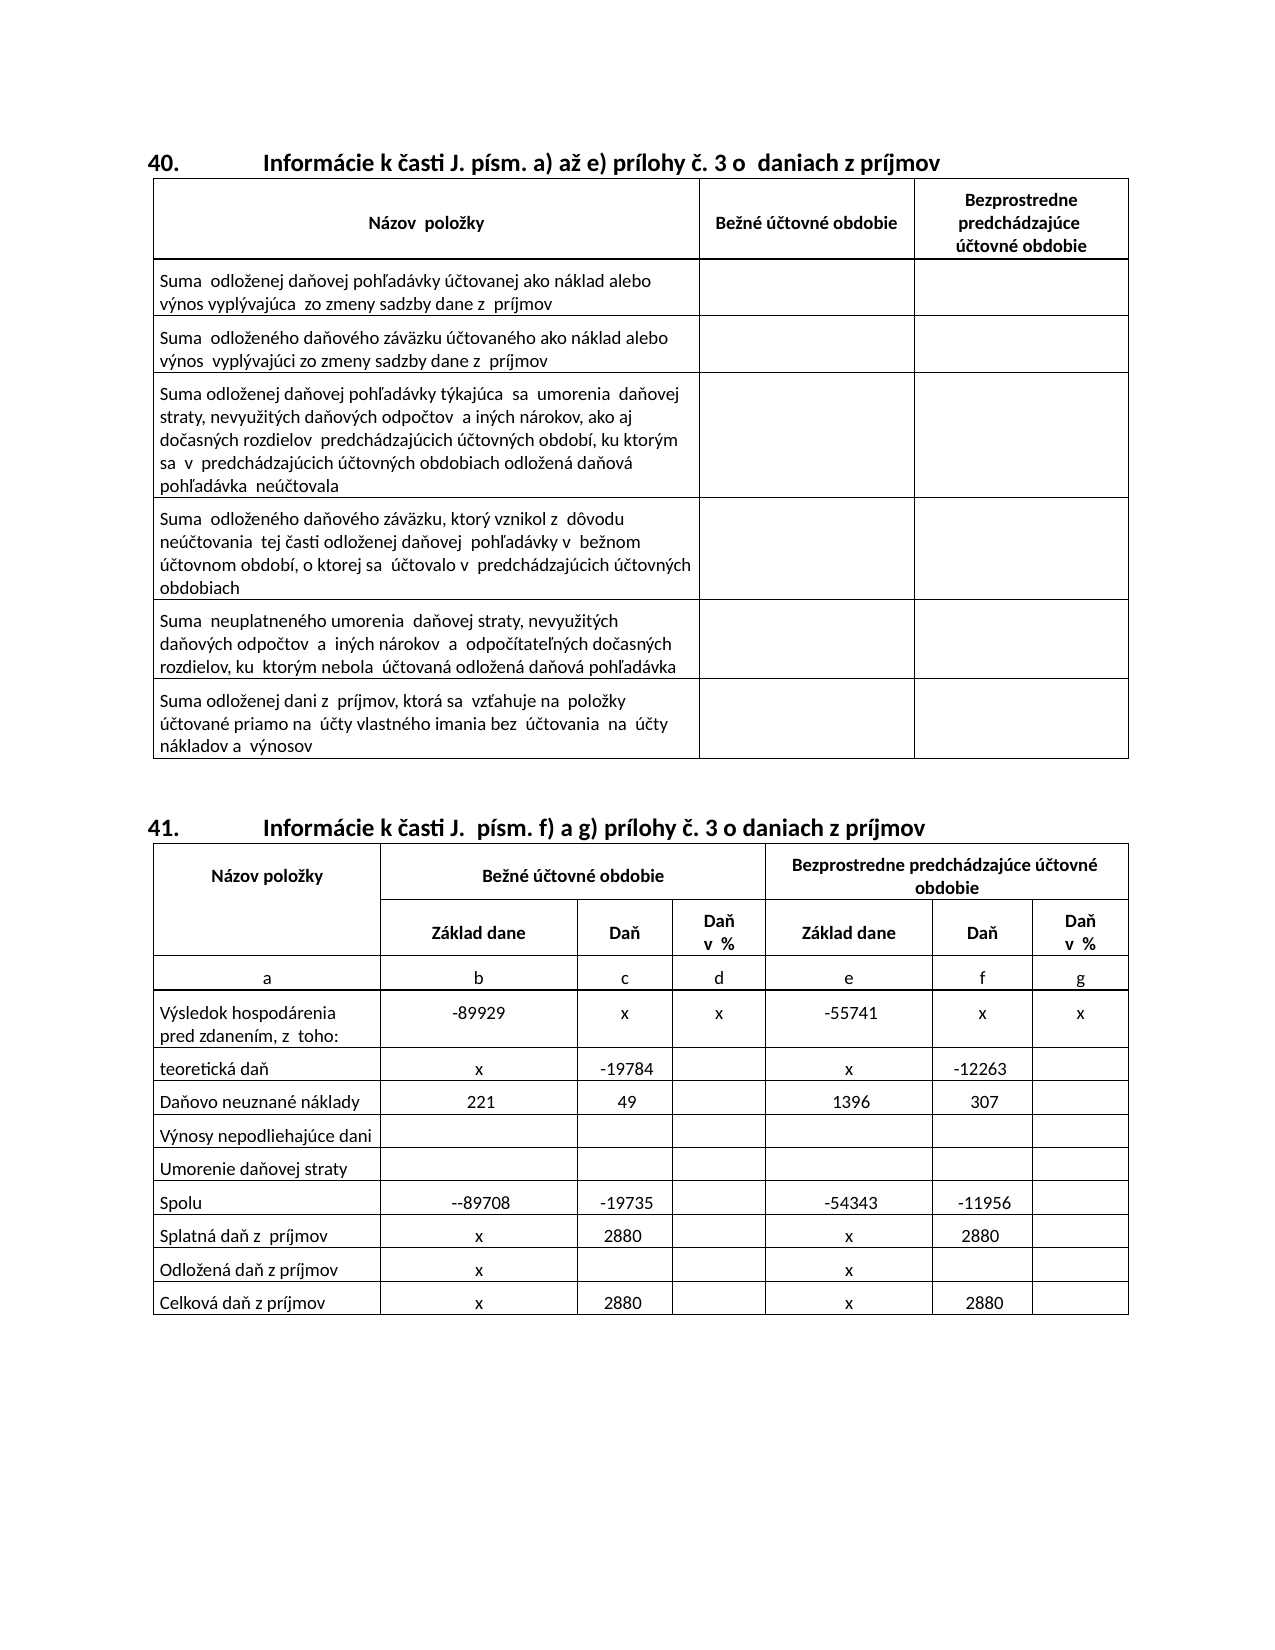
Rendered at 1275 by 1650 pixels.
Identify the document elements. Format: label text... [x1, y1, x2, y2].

table_cell x [766, 1282, 932, 1314]
table_cell b [381, 956, 577, 989]
table_cell [381, 1115, 577, 1147]
table_cell [915, 679, 1128, 757]
table_cell [1033, 1181, 1128, 1214]
table_cell 2880 [933, 1215, 1032, 1247]
table_cell d [673, 956, 765, 989]
table_cell [915, 316, 1128, 372]
table_cell [673, 1181, 765, 1214]
table_cell [154, 899, 380, 955]
table_cell c [578, 956, 672, 989]
table_cell Suma odloženej daňovej pohľadávky týkajúca sa umorenia daňovej straty, nevyužitých daňových odpočtov a iných nárokov, ako aj dočasných rozdielov predchádzajúcich účtovných období, ku ktorým sa v predchádzajúcich účtovných obdobiach odložená daňová pohľadávka neúčtovala [154, 373, 699, 497]
table_cell Celková daň z príjmov [154, 1282, 380, 1314]
table_cell [915, 498, 1128, 599]
table_cell Daň v % [673, 900, 765, 955]
table_cell -54343 [766, 1181, 932, 1214]
table_cell 221 [381, 1081, 577, 1113]
table_cell 307 [933, 1081, 1032, 1113]
table_cell Spolu [154, 1181, 380, 1214]
table_cell 2880 [578, 1282, 672, 1314]
table_cell Daňovo neuznané náklady [154, 1081, 380, 1113]
table_cell 2880 [933, 1282, 1032, 1314]
table_cell x [673, 991, 765, 1047]
table_cell [766, 1115, 932, 1147]
table_header Bezprostredne predchádzajúce účtovné obdobie [915, 179, 1128, 257]
table_cell [933, 1248, 1032, 1281]
table_cell g [1033, 956, 1128, 989]
table_cell [1033, 1215, 1128, 1247]
table_cell Umorenie daňovej straty [154, 1148, 380, 1180]
table_cell x [381, 1282, 577, 1314]
table_cell teoretická daň [154, 1048, 380, 1080]
table_cell [673, 1248, 765, 1281]
table_cell 2880 [578, 1215, 672, 1247]
table_cell [933, 1148, 1032, 1180]
table_cell Splatná daň z príjmov [154, 1215, 380, 1247]
table_cell Suma odloženej daňovej pohľadávky účtovanej ako náklad alebo výnos vyplývajúca zo zmeny sadzby dane z príjmov [154, 260, 699, 315]
table_cell [915, 600, 1128, 678]
table_cell [673, 1148, 765, 1180]
table_header Bežné účtovné obdobie [381, 844, 765, 899]
table_cell [700, 316, 914, 372]
text 40. Informácie k časti J. písm. a) až e) prílohy č. 3 o daniach z príjmov [148, 148, 1127, 178]
table_cell x [381, 1248, 577, 1281]
table_cell f [933, 956, 1032, 989]
table_cell Suma odloženej dani z príjmov, ktorá sa vzťahuje na položky účtované priamo na účty vlastného imania bez účtovania na účty nákladov a výnosov [154, 679, 699, 757]
table_cell [700, 679, 914, 757]
table_cell Daň [933, 900, 1032, 955]
table_cell [1033, 1081, 1128, 1113]
table_cell -89929 [381, 991, 577, 1047]
table_cell [766, 1148, 932, 1180]
table_cell 1396 [766, 1081, 932, 1113]
table_cell a [154, 956, 380, 989]
table_cell x [578, 991, 672, 1047]
table_cell [1033, 1048, 1128, 1080]
table_cell Daň v % [1033, 900, 1128, 955]
table_cell x [381, 1048, 577, 1080]
table_cell --89708 [381, 1181, 577, 1214]
table_cell x [933, 991, 1032, 1047]
table_header Názov položky [154, 844, 380, 899]
table_header Bežné účtovné obdobie [700, 179, 914, 257]
table_cell [700, 260, 914, 315]
table_cell e [766, 956, 932, 989]
table_cell x [1033, 991, 1128, 1047]
table_cell -11956 [933, 1181, 1032, 1214]
table_cell [673, 1282, 765, 1314]
table_cell Odložená daň z príjmov [154, 1248, 380, 1281]
table_cell [673, 1048, 765, 1080]
table_cell Daň [578, 900, 672, 955]
table_cell Suma odloženého daňového záväzku, ktorý vznikol z dôvodu neúčtovania tej časti odloženej daňovej pohľadávky v bežnom účtovnom období, o ktorej sa účtovalo v predchádzajúcich účtovných obdobiach [154, 498, 699, 599]
table_cell [700, 373, 914, 497]
table_cell -19735 [578, 1181, 672, 1214]
table_cell Výnosy nepodliehajúce dani [154, 1115, 380, 1147]
table_cell [933, 1115, 1032, 1147]
table_cell [915, 373, 1128, 497]
table_cell 49 [578, 1081, 672, 1113]
table_cell [578, 1148, 672, 1180]
text 41. Informácie k časti J. písm. f) a g) prílohy č. 3 o daniach z príjmov [148, 812, 1127, 843]
table_cell x [381, 1215, 577, 1247]
table_cell x [766, 1215, 932, 1247]
table_header Názov položky [154, 179, 699, 257]
table_cell x [766, 1248, 932, 1281]
table_cell Suma odloženého daňového záväzku účtovaného ako náklad alebo výnos vyplývajúci zo zmeny sadzby dane z príjmov [154, 316, 699, 372]
table_cell [700, 498, 914, 599]
table_cell [1033, 1248, 1128, 1281]
table_cell -55741 [766, 991, 932, 1047]
table_cell [578, 1115, 672, 1147]
table_cell Suma neuplatneného umorenia daňovej straty, nevyužitých daňových odpočtov a iných nárokov a odpočítateľných dočasných rozdielov, ku ktorým nebola účtovaná odložená daňová pohľadávka [154, 600, 699, 678]
table_cell [700, 600, 914, 678]
table_cell [915, 260, 1128, 315]
table_cell [1033, 1115, 1128, 1147]
table_cell -19784 [578, 1048, 672, 1080]
table_cell [1033, 1148, 1128, 1180]
table_cell [381, 1148, 577, 1180]
table_cell [578, 1248, 672, 1281]
table_cell Základ dane [381, 900, 577, 955]
table_cell [673, 1215, 765, 1247]
table_header Bezprostredne predchádzajúce účtovné obdobie [766, 844, 1128, 899]
table_cell [1033, 1282, 1128, 1314]
table_cell Základ dane [766, 900, 932, 955]
table_cell x [766, 1048, 932, 1080]
table_cell [673, 1081, 765, 1113]
table_cell [673, 1115, 765, 1147]
table_cell Výsledok hospodárenia pred zdanením, z toho: [154, 991, 380, 1047]
table_cell -12263 [933, 1048, 1032, 1080]
